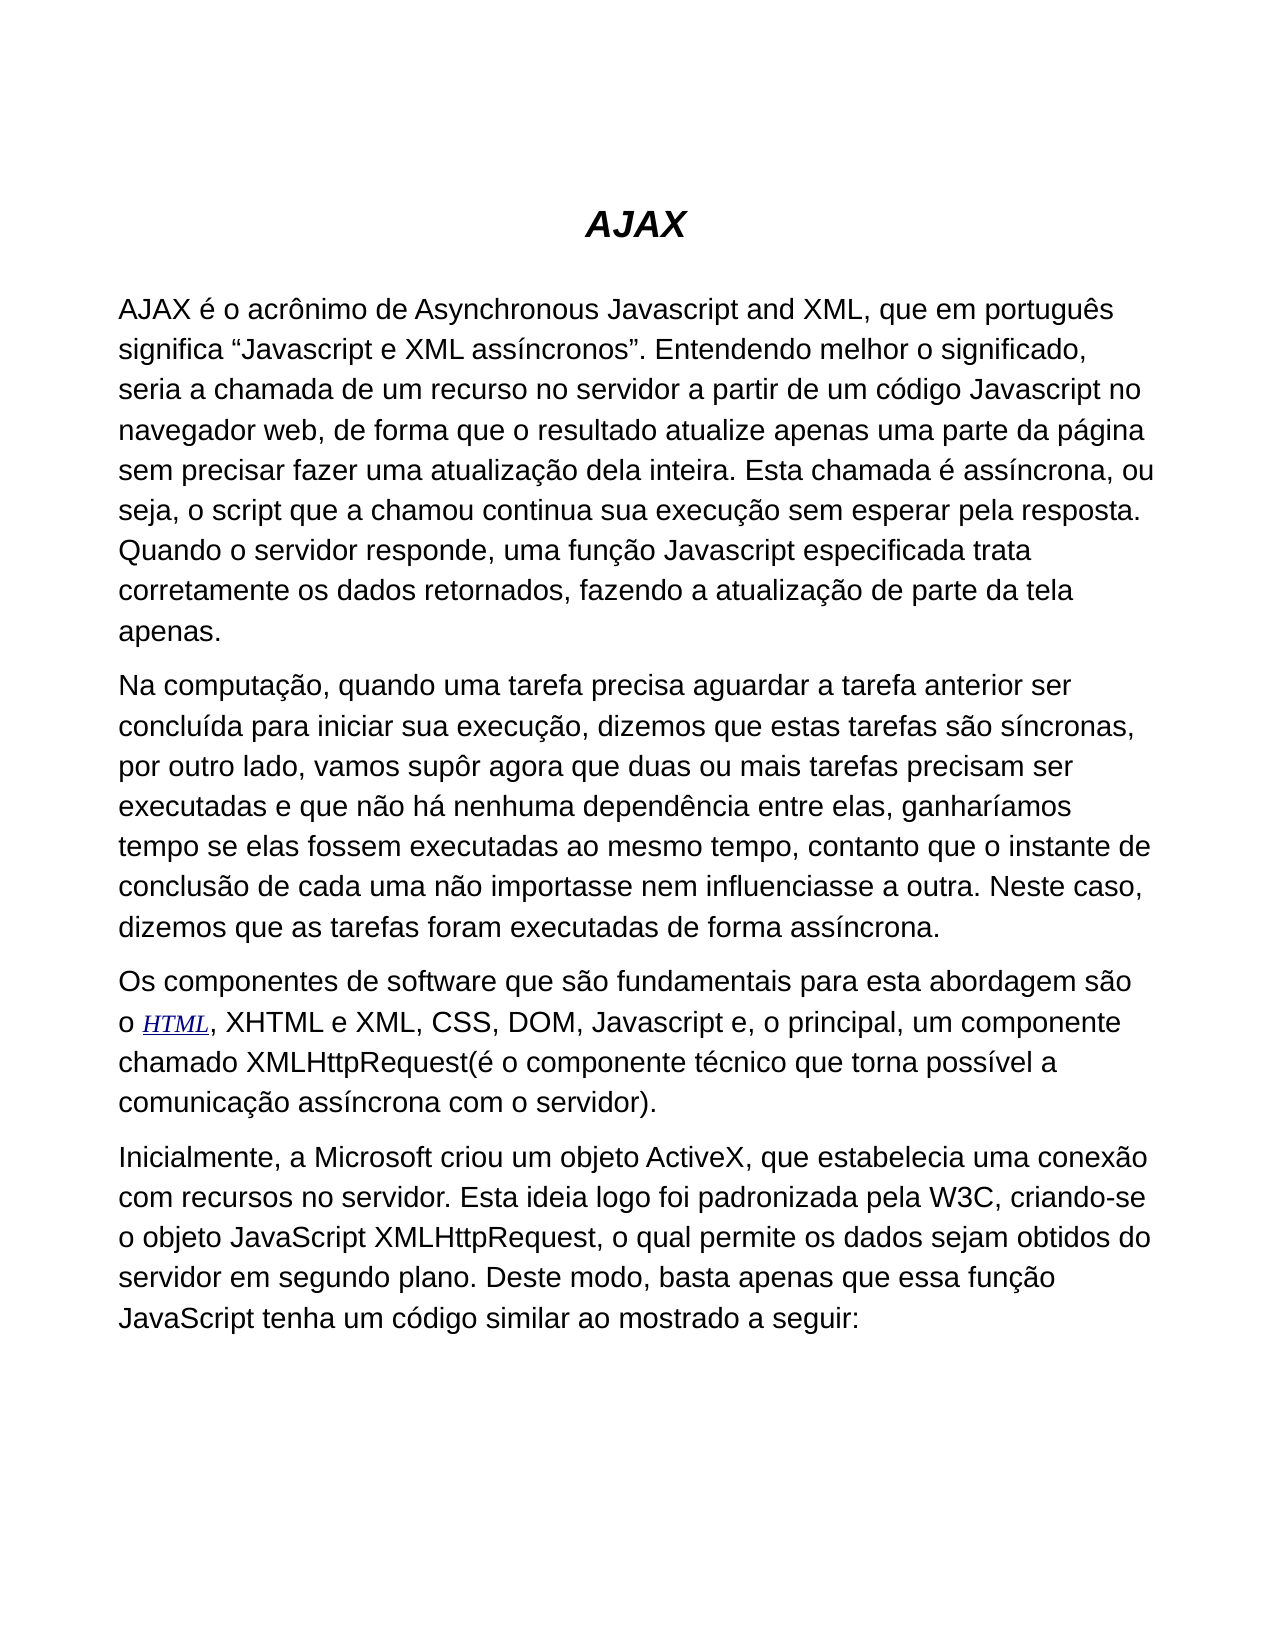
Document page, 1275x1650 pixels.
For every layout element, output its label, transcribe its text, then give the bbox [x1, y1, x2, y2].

subtitle AJAX [118, 201, 1157, 245]
text AJAX é o acrônimo de Asynchronous Javascript and XML, que em português significa “Javascript e XML assíncronos”. Entendendo melhor o significado, seria a chamada de um recurso no servidor a partir de um código Javascript no navegador web, de forma que o resultado atualize apenas uma parte da página sem precisar fazer uma atualização dela inteira. Esta chamada é assíncrona, ou seja, o script que a chamou continua sua execução sem esperar pela resposta. Quando o servidor responde, uma função Javascript especificada trata corretamente os dados retornados, fazendo a atualização de parte da tela apenas. [118, 292, 1157, 647]
text Os componentes de software que são fundamentais para esta abordagem são o HTML, XHTML e XML, CSS, DOM, Javascript e, o principal, um componente chamado XMLHttpRequest(é o componente técnico que torna possível a comunicação assíncrona com o servidor). [118, 964, 1157, 1119]
text Inicialmente, a Microsoft criou um objeto ActiveX, que estabelecia uma conexão com recursos no servidor. Esta ideia logo foi padronizada pela W3C, criando-se o objeto JavaScript XMLHttpRequest, o qual permite os dados sejam obtidos do servidor em segundo plano. Deste modo, basta apenas que essa função JavaScript tenha um código similar ao mostrado a seguir: [118, 1140, 1157, 1334]
text Na computação, quando uma tarefa precisa aguardar a tarefa anterior ser concluída para iniciar sua execução, dizemos que estas tarefas são síncronas, por outro lado, vamos supôr agora que duas ou mais tarefas precisam ser executadas e que não há nenhuma dependência entre elas, ganharíamos tempo se elas fossem executadas ao mesmo tempo, contanto que o instante de conclusão de cada uma não importasse nem influenciasse a outra. Neste caso, dizemos que as tarefas foram executadas de forma assíncrona. [118, 668, 1157, 943]
